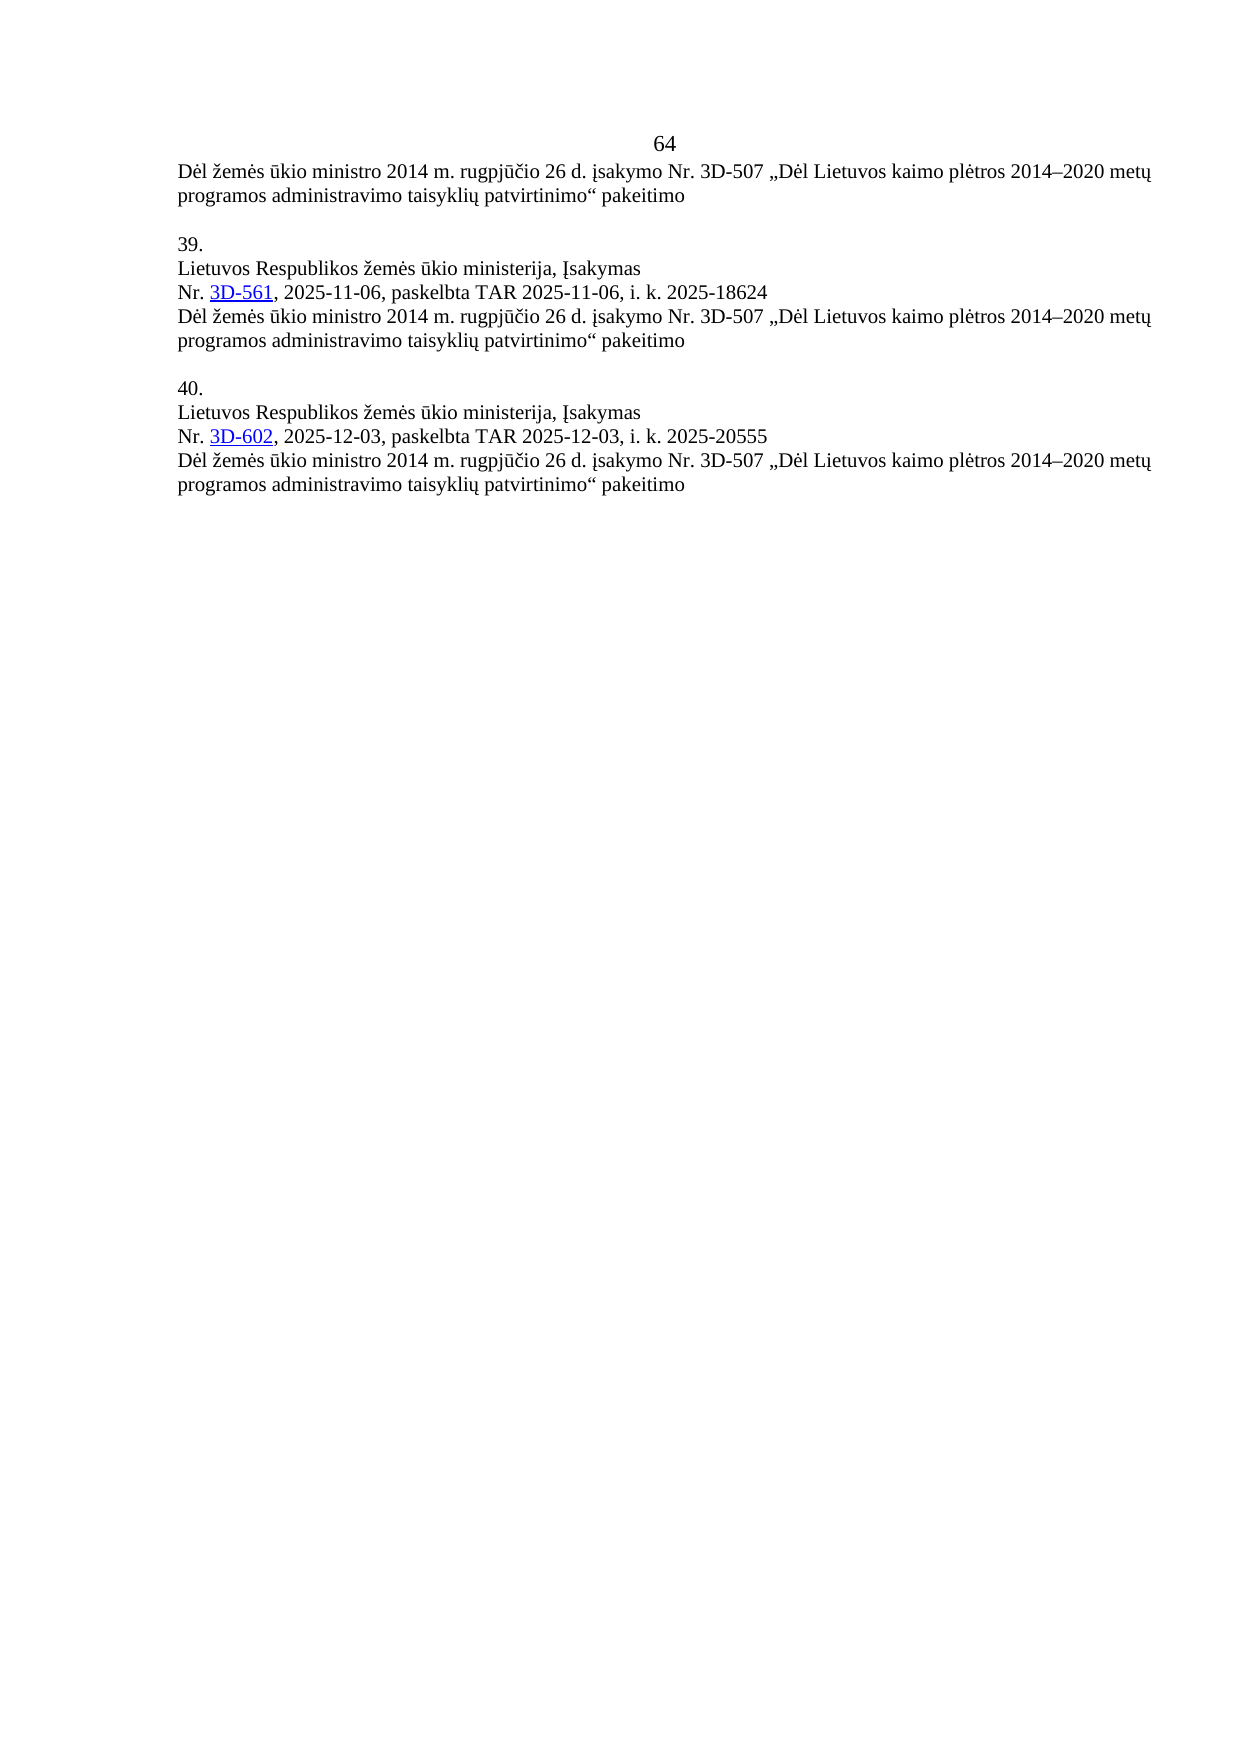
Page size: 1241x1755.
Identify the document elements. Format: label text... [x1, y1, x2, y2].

text 39. [177, 232, 1152, 256]
text Lietuvos Respublikos žemės ūkio ministerija, Įsakymas [177, 400, 1152, 424]
text 40. [177, 376, 1152, 400]
text Dėl žemės ūkio ministro 2014 m. rugpjūčio 26 d. įsakymo Nr. 3D-507 „Dėl Lietuvos kaimo plėtros 2014–2020 metų programos administravimo taisyklių patvirtinimo“ pakeitimo [177, 159, 1152, 207]
text Nr. 3D-602, 2025-12-03, paskelbta TAR 2025-12-03, i. k. 2025-20555 [177, 424, 1152, 448]
text Dėl žemės ūkio ministro 2014 m. rugpjūčio 26 d. įsakymo Nr. 3D-507 „Dėl Lietuvos kaimo plėtros 2014–2020 metų programos administravimo taisyklių patvirtinimo“ pakeitimo [177, 304, 1152, 352]
text Nr. 3D-561, 2025-11-06, paskelbta TAR 2025-11-06, i. k. 2025-18624 [177, 280, 1152, 304]
text Lietuvos Respublikos žemės ūkio ministerija, Įsakymas [177, 256, 1152, 280]
text Dėl žemės ūkio ministro 2014 m. rugpjūčio 26 d. įsakymo Nr. 3D-507 „Dėl Lietuvos kaimo plėtros 2014–2020 metų programos administravimo taisyklių patvirtinimo“ pakeitimo [177, 448, 1152, 496]
